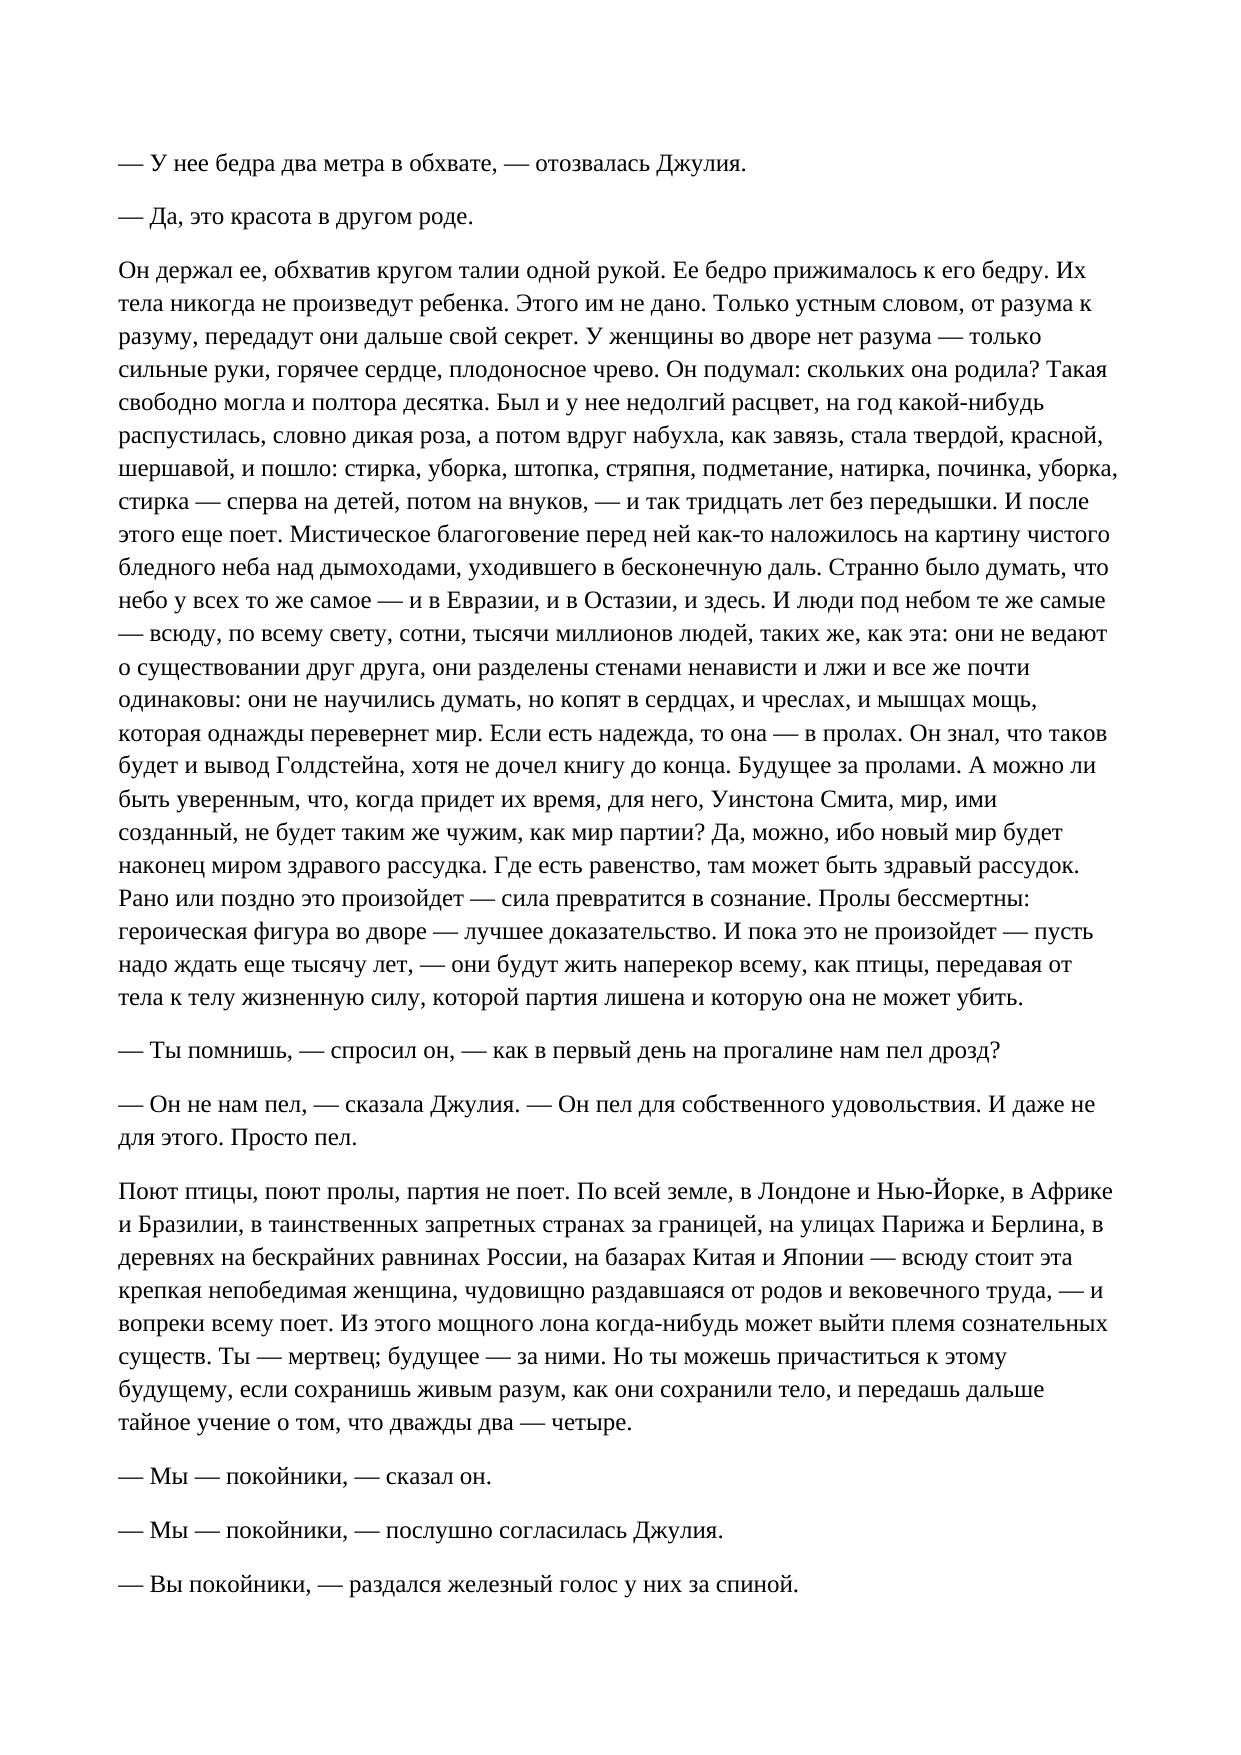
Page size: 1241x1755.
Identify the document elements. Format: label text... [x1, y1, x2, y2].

text — Вы покойники, — раздался железный голос у них за спиной. [118, 1569, 1122, 1598]
text — Мы — покойники, — послушно согласилась Джулия. [118, 1515, 1122, 1544]
text — Он не нам пел, — сказала Джулия. — Он пел для собственного удовольствия. И даже не для этого. Просто пел. [118, 1089, 1122, 1151]
text — У нее бедра два метра в обхвате, — отозвалась Джулия. [118, 148, 1122, 176]
text Поют птицы, поют пролы, партия не поет. По всей земле, в Лондоне и Нью-Йорке, в Африке и Бразилии, в таинственных запретных странах за границей, на улицах Парижа и Берлина, в деревнях на бескрайних равнинах России, на базарах Китая и Японии — всюду стоит эта крепкая непобедимая женщина, чудовищно раздавшаяся от родов и вековечного труда, — и вопреки всему поет. Из этого мощного лона когда-нибудь может выйти племя сознательных существ. Ты — мертвец; будущее — за ними. Но ты можешь причаститься к этому будущему, если сохранишь живым разум, как они сохранили тело, и передашь дальше тайное учение о том, что дважды два — четыре. [118, 1176, 1122, 1436]
text — Да, это красота в другом роде. [118, 201, 1122, 230]
text — Ты помнишь, — спросил он, — как в первый день на прогалине нам пел дрозд? [118, 1036, 1122, 1064]
text — Мы — покойники, — сказал он. [118, 1461, 1122, 1490]
text Он держал ее, обхватив кругом талии одной рукой. Ее бедро прижималось к его бедру. Их тела никогда не произведут ребенка. Этого им не дано. Только устным словом, от разума к разуму, передадут они дальше свой секрет. У женщины во дворе нет разума — только сильные руки, горячее сердце, плодоносное чрево. Он подумал: скольких она родила? Такая свободно могла и полтора десятка. Был и у нее недолгий расцвет, на год какой-нибудь распустилась, словно дикая роза, а потом вдруг набухла, как завязь, стала твердой, красной, шершавой, и пошло: стирка, уборка, штопка, стряпня, подметание, натирка, починка, уборка, стирка — сперва на детей, потом на внуков, — и так тридцать лет без передышки. И после этого еще поет. Мистическое благоговение перед ней как-то наложилось на картину чистого бледного неба над дымоходами, уходившего в бесконечную даль. Странно было думать, что небо у всех то же самое — и в Евразии, и в Остазии, и здесь. И люди под небом те же самые — всюду, по всему свету, сотни, тысячи миллионов людей, таких же, как эта: они не ведают о существовании друг друга, они разделены стенами ненависти и лжи и все же почти одинаковы: они не научились думать, но копят в сердцах, и чреслах, и мышцах мощь, которая однажды перевернет мир. Если есть надежда, то она — в пролах. Он знал, что таков будет и вывод Голдстейна, хотя не дочел книгу до конца. Будущее за пролами. А можно ли быть уверенным, что, когда придет их время, для него, Уинстона Смита, мир, ими созданный, не будет таким же чужим, как мир партии? Да, можно, ибо новый мир будет наконец миром здравого рассудка. Где есть равенство, там может быть здравый рассудок. Рано или поздно это произойдет — сила превратится в сознание. Пролы бессмертны: героическая фигура во дворе — лучшее доказательство. И пока это не произойдет — пусть надо ждать еще тысячу лет, — они будут жить наперекор всему, как птицы, передавая от тела к телу жизненную силу, которой партия лишена и которую она не может убить. [118, 255, 1122, 1011]
